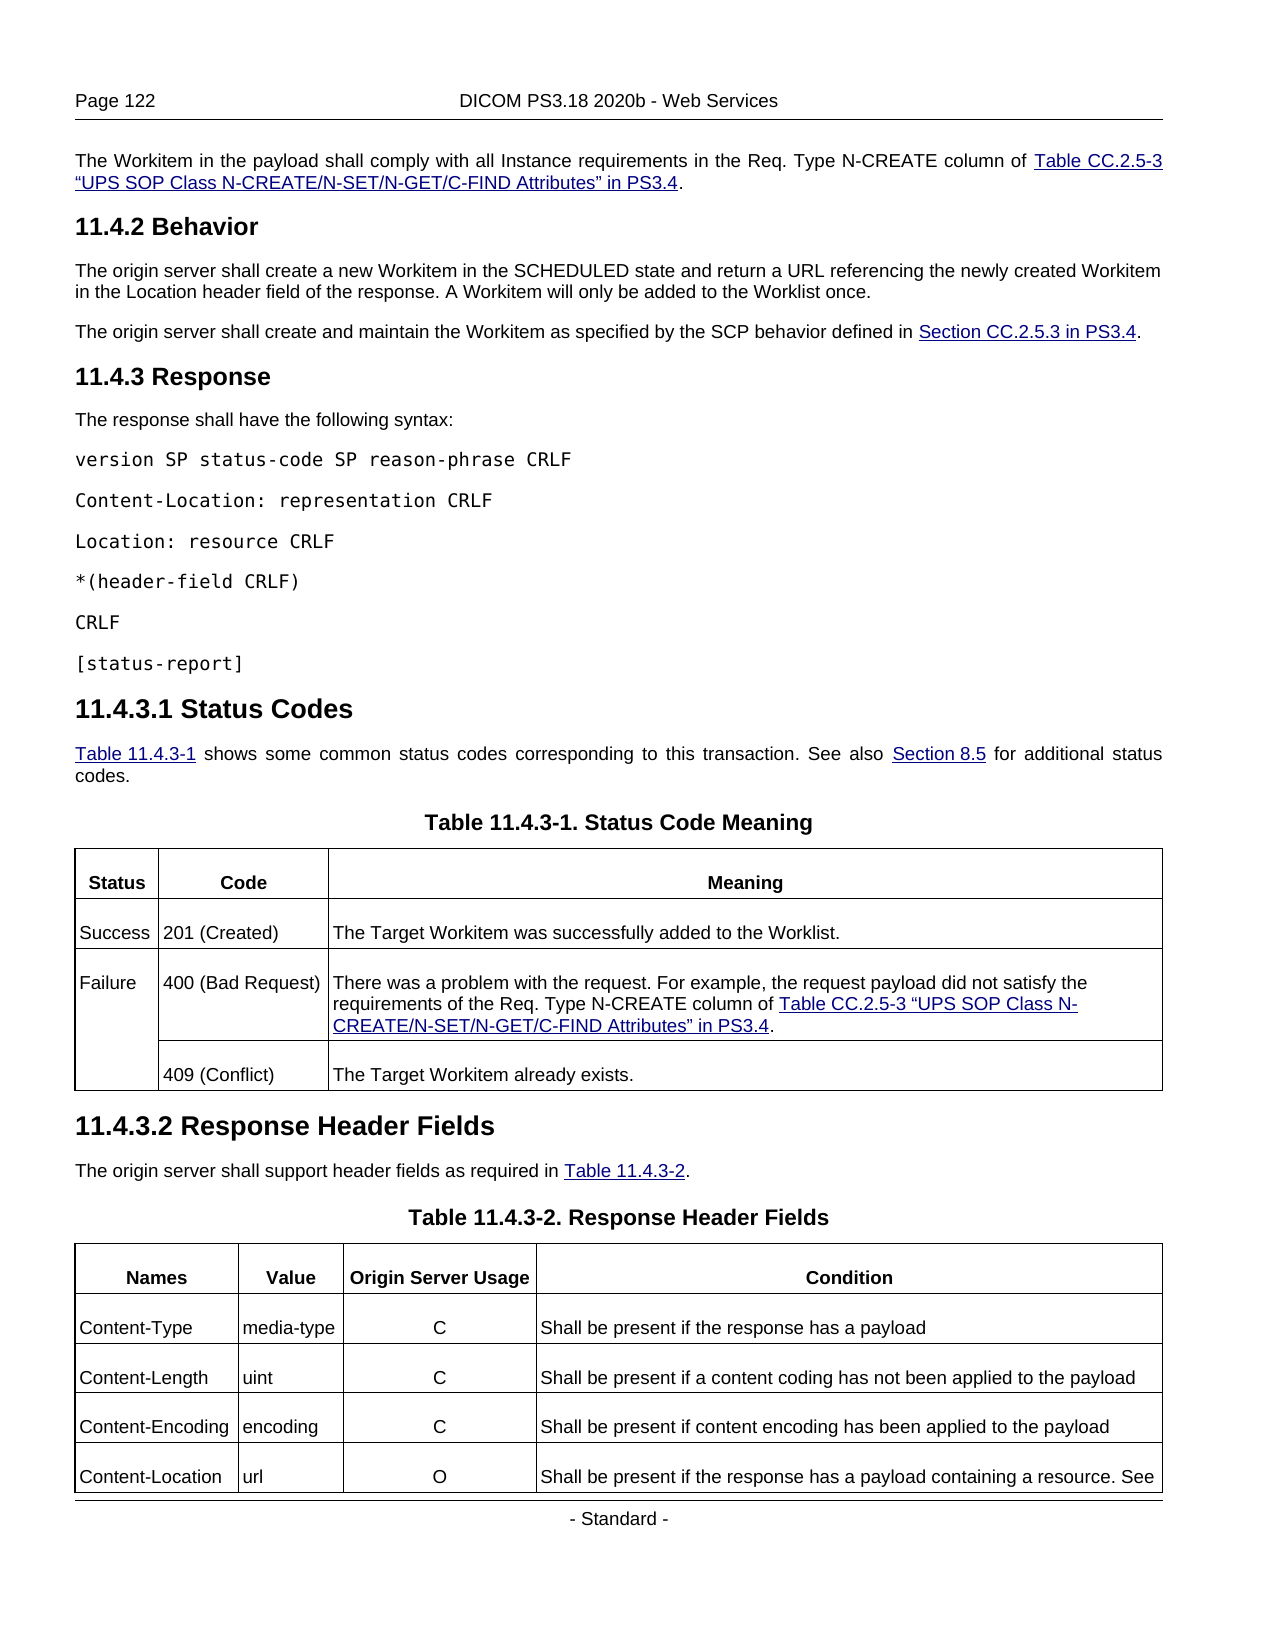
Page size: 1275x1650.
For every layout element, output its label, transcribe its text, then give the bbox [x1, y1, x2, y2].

table_header Names [76, 1244, 238, 1293]
table_cell 409 (Conflict) [159, 1041, 328, 1090]
table_cell O [344, 1443, 536, 1492]
table_cell media-type [239, 1294, 343, 1343]
text Table 11.4.3-1. Status Code Meaning [75, 809, 1162, 834]
table_header Status [76, 849, 158, 898]
table_header Value [239, 1244, 343, 1293]
table_cell encoding [239, 1393, 343, 1442]
text version SP status-code SP reason-phrase CRLF [75, 449, 1162, 471]
table_cell 400 (Bad Request) [159, 949, 328, 1040]
text *(header-field CRLF) [75, 571, 1162, 593]
table_cell C [344, 1294, 536, 1343]
table_cell 201 (Created) [159, 899, 328, 947]
table_cell Failure [76, 949, 158, 1090]
text CRLF [75, 612, 1162, 634]
text The response shall have the following syntax: [75, 409, 1162, 431]
table_cell url [239, 1443, 343, 1492]
text The origin server shall create and maintain the Workitem as specified by the SCP behavior defined in Section CC.2.5.3 in PS3.4. [75, 321, 1162, 343]
table_cell Content-Length [76, 1344, 238, 1392]
table_header Meaning [329, 849, 1162, 898]
table_cell The Target Workitem already exists. [329, 1041, 1162, 1090]
text Table 11.4.3-2. Response Header Fields [75, 1204, 1162, 1230]
table_cell Content-Type [76, 1294, 238, 1343]
table_header Origin Server Usage [344, 1244, 536, 1293]
table_header Code [159, 849, 328, 898]
table_cell Shall be present if the response has a payload [537, 1294, 1162, 1343]
table_cell Content-Encoding [76, 1393, 238, 1442]
table_cell C [344, 1393, 536, 1442]
text 11.4.3.1 Status Codes [75, 693, 1162, 724]
table_cell C [344, 1344, 536, 1392]
text 11.4.3.2 Response Header Fields [75, 1110, 1162, 1141]
text Location: resource CRLF [75, 531, 1162, 552]
table_cell Shall be present if the response has a payload containing a resource. See [537, 1443, 1162, 1492]
table_cell uint [239, 1344, 343, 1392]
table_cell The Target Workitem was successfully added to the Worklist. [329, 899, 1162, 947]
text The origin server shall support header fields as required in Table 11.4.3-2. [75, 1160, 1162, 1181]
text Table 11.4.3-1 shows some common status codes corresponding to this transaction. See also Section 8.5 for additional status codes. [75, 743, 1162, 786]
table_cell Content-Location [76, 1443, 238, 1492]
text 11.4.3 Response [75, 362, 1162, 390]
text The origin server shall create a new Workitem in the SCHEDULED state and return a URL referencing the newly created Workitem in the Location header field of the response. A Workitem will only be added to the Worklist once. [75, 259, 1162, 302]
text The Workitem in the payload shall comply with all Instance requirements in the Req. Type N-CREATE column of Table CC.2.5-3 “UPS SOP Class N-CREATE/N-SET/N-GET/C-FIND Attributes” in PS3.4. [75, 150, 1162, 193]
text [status-report] [75, 652, 1162, 674]
table_header Condition [537, 1244, 1162, 1293]
table_cell There was a problem with the request. For example, the request payload did not satisfy the requirements of the Req. Type N-CREATE column of Table CC.2.5-3 “UPS SOP Class N-CREATE/N-SET/N-GET/C-FIND Attributes” in PS3.4. [329, 949, 1162, 1040]
table_cell Success [76, 899, 158, 947]
text Content-Location: representation CRLF [75, 490, 1162, 512]
table_cell Shall be present if a content coding has not been applied to the payload [537, 1344, 1162, 1392]
text 11.4.2 Behavior [75, 212, 1162, 241]
table_cell Shall be present if content encoding has been applied to the payload [537, 1393, 1162, 1442]
